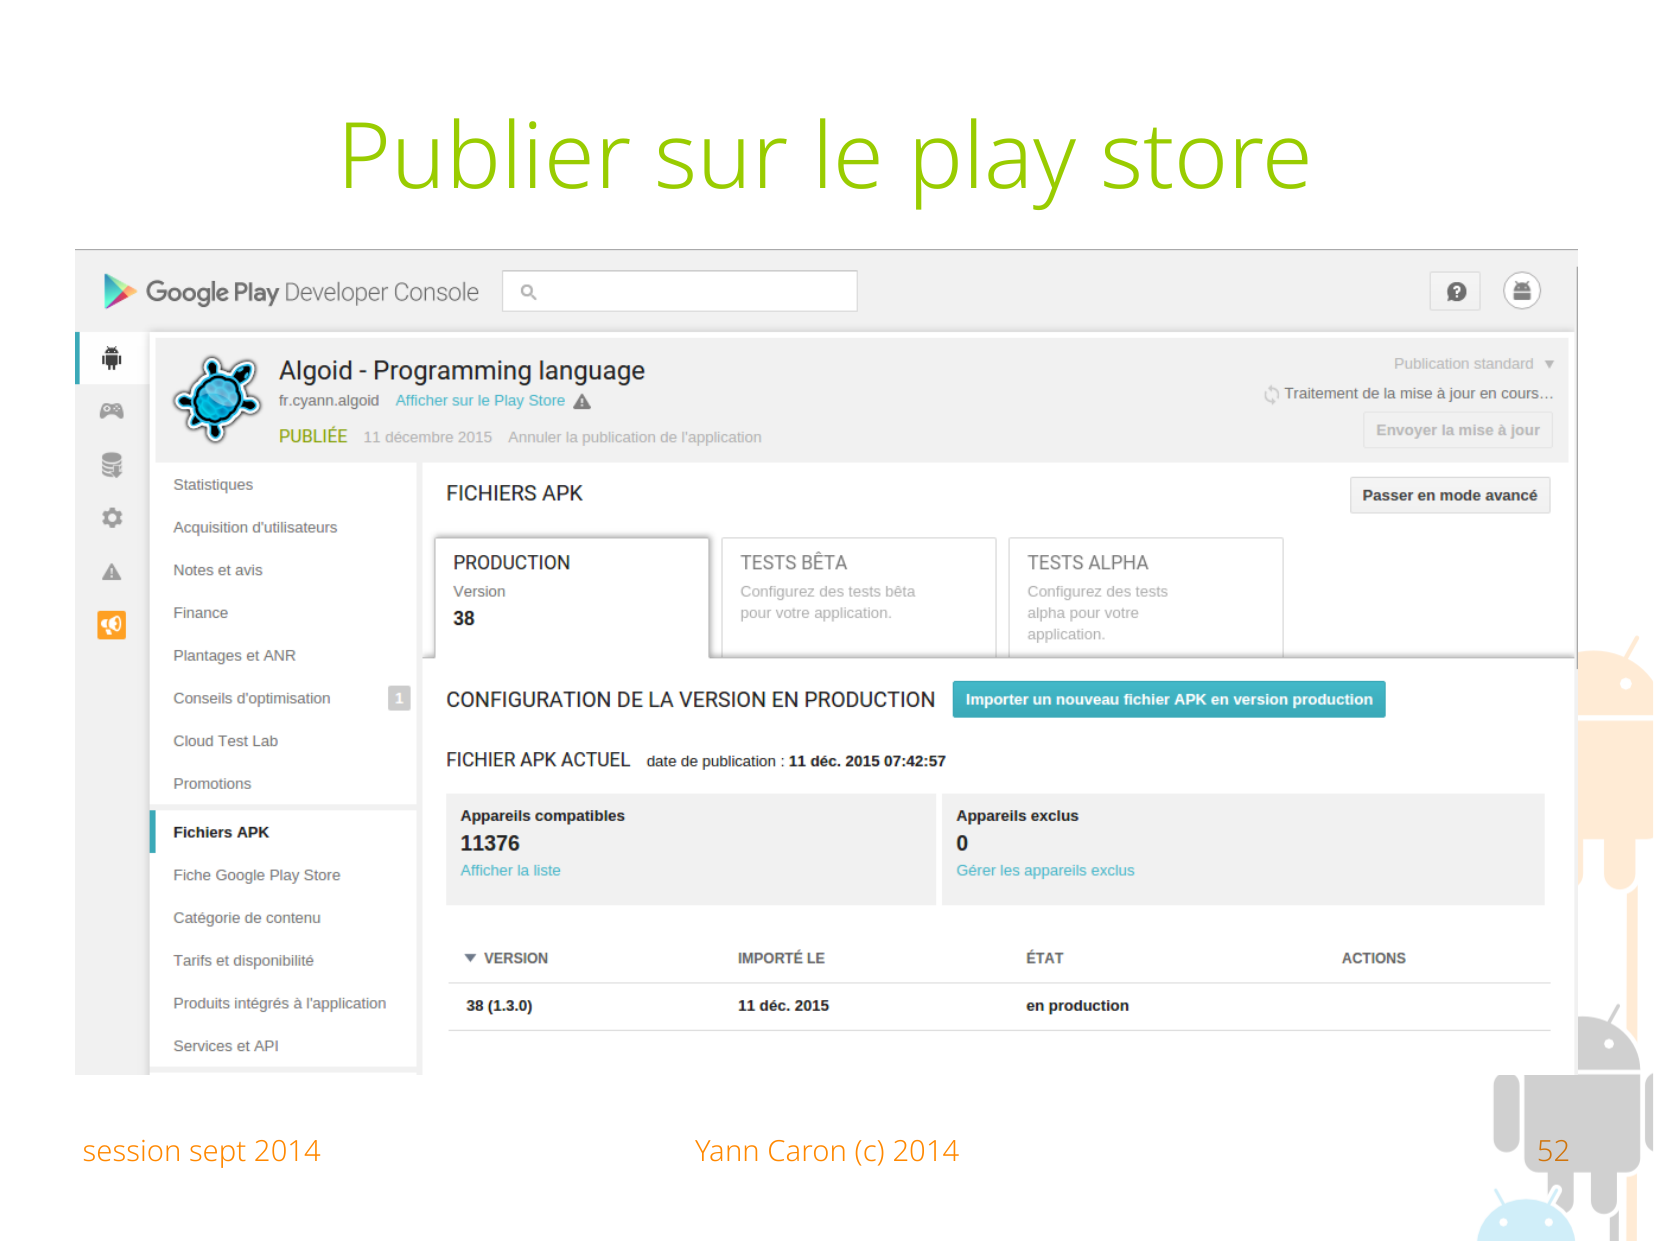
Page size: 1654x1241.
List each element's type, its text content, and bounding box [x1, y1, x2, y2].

picture [75, 249, 1654, 1241]
title Publier sur le play store [82, 49, 1571, 249]
